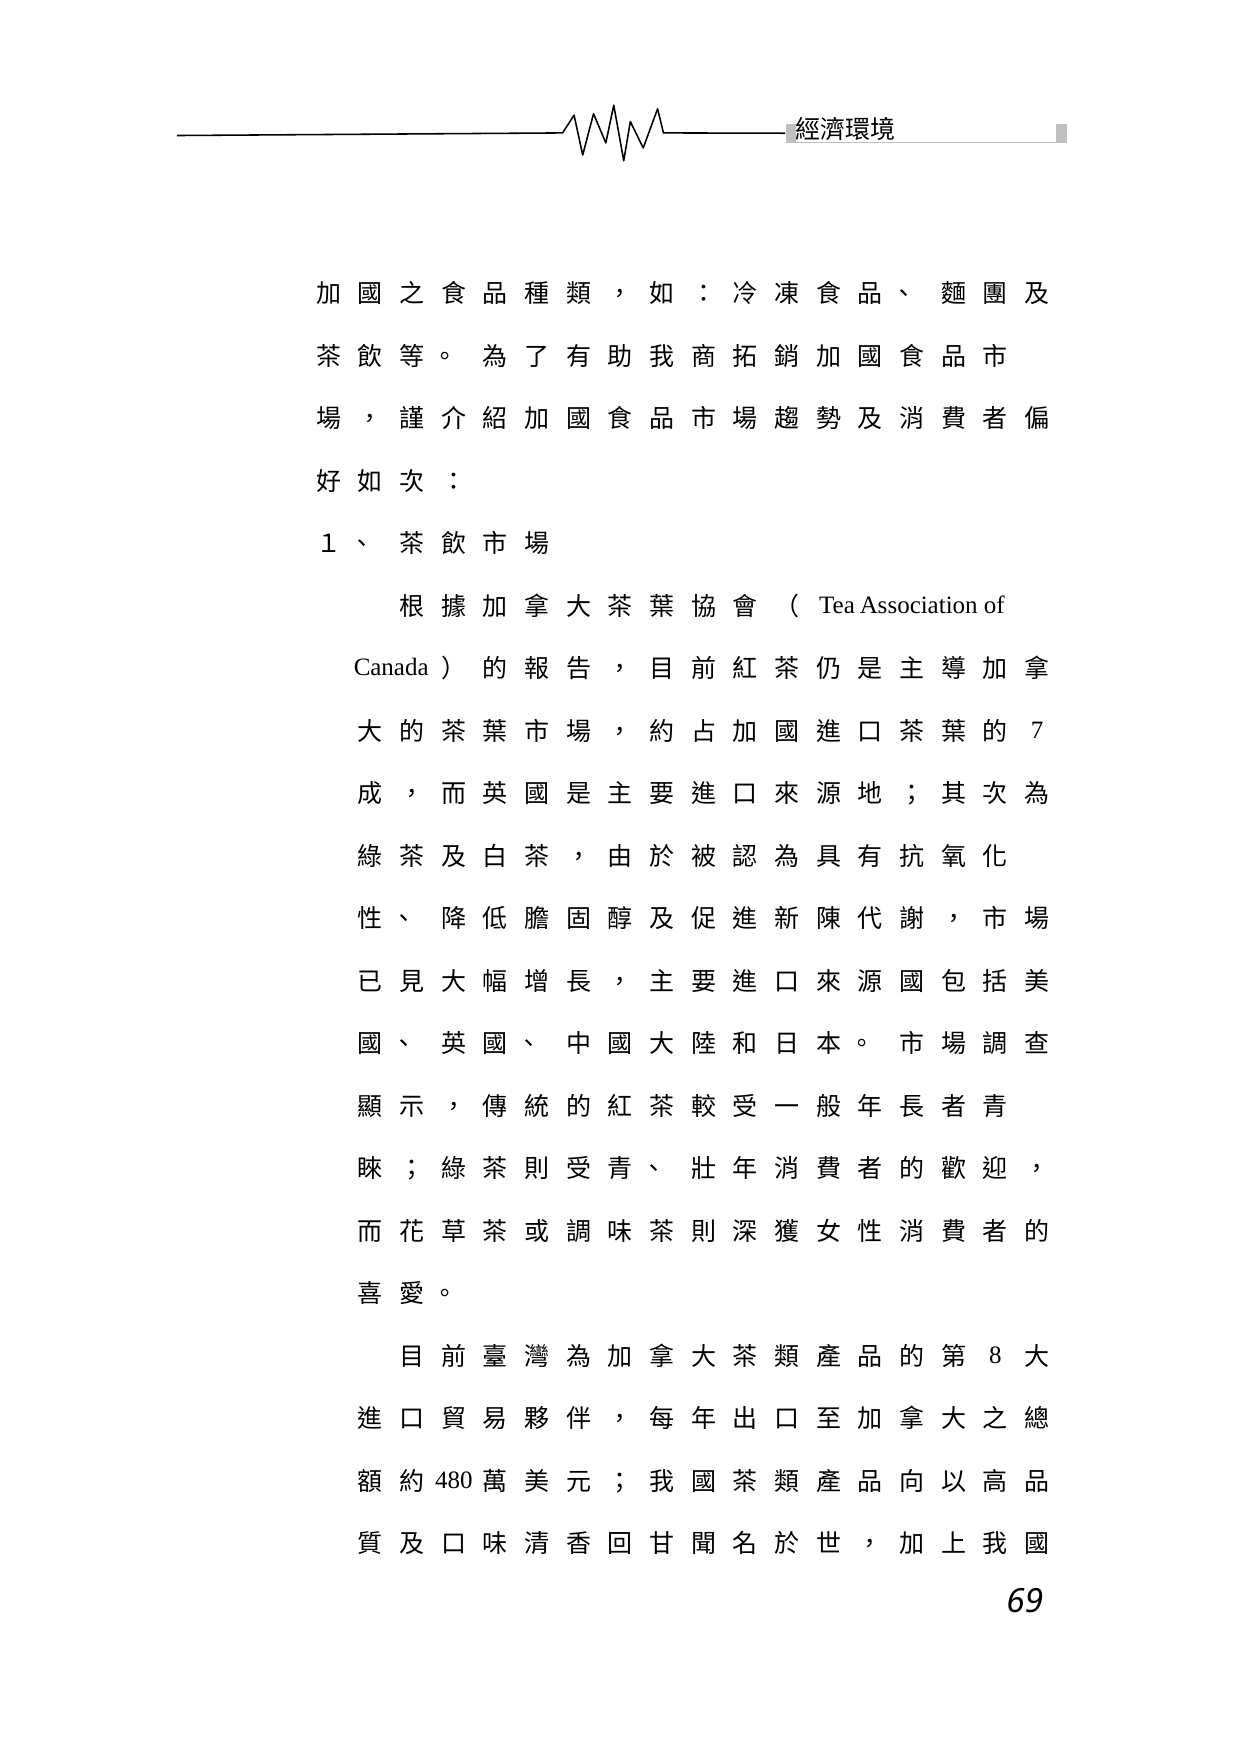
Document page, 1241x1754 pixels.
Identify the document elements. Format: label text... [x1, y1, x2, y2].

text 根據加拿大茶葉協會（Tea Association of Canada）的報告，目前紅茶仍是主導加拿大的茶葉市場，約占加國進口茶葉的7成，而英國是主要進口來源地；其次為綠茶及白茶，由於被認為具有抗氧化性、降低膽固醇及促進新陳代謝，市場已見大幅增長，主要進口來源國包括美國、英國、中國大陸和日本。市場調查顯示，傳統的紅茶較受一般年長者青睞；綠茶則受青、壯年消費者的歡迎，而花草茶或調味茶則深獲女性消費者的喜愛。 [330, 563, 1058, 1313]
text １、茶飲市場 [281, 500, 1058, 563]
text 目前臺灣為加拿大茶類產品的第8大進口貿易夥伴，每年出口至加拿大之總額約480萬美元；我國茶類產品向以高品質及口味清香回甘聞名於世，加上我國 [330, 1313, 1058, 1563]
text 加國之食品種類，如：冷凍食品、麵團及茶飲等。為了有助我商拓銷加國食品市場，謹介紹加國食品市場趨勢及消費者偏好如次： [281, 250, 1058, 500]
